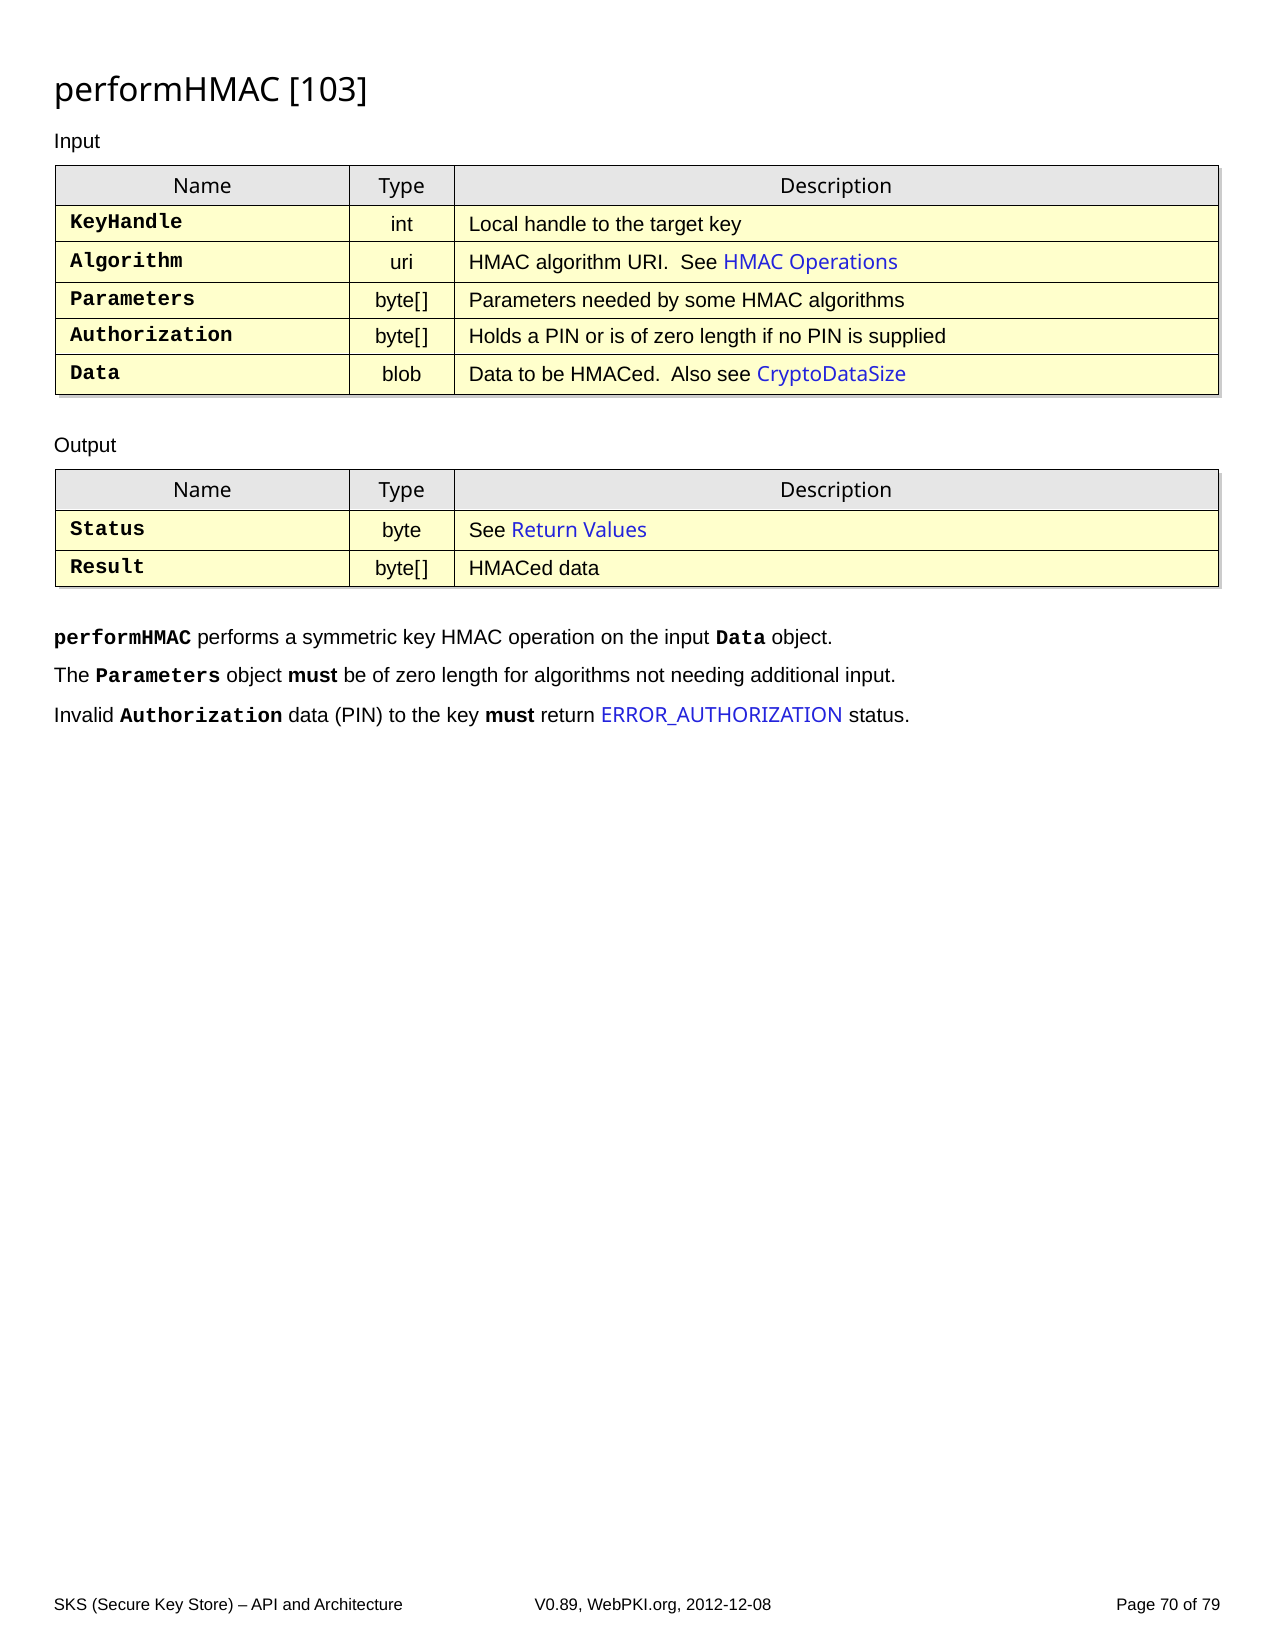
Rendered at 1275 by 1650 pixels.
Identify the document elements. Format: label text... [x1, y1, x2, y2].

table_cell byte [350, 511, 454, 550]
table_cell Parameters needed by some HMAC algorithms [455, 283, 1218, 318]
table_cell HMACed data [455, 551, 1218, 586]
table_cell Authorization [56, 319, 349, 353]
table_cell See Return Values [455, 511, 1218, 550]
table_cell Data to be HMACed. Also see CryptoDataSize [455, 355, 1218, 394]
table_cell KeyHandle [56, 206, 349, 241]
text Invalid Authorization data (PIN) to the key must return ERROR_AUTHORIZATION status. [54, 700, 1221, 729]
text Output [54, 433, 1221, 457]
table_cell blob [350, 355, 454, 394]
table_cell uri [350, 242, 454, 282]
table_header Name [56, 166, 349, 205]
table_cell Holds a PIN or is of zero length if no PIN is supplied [455, 319, 1218, 353]
table_cell Status [56, 511, 349, 550]
text The Parameters object must be of zero length for algorithms not needing additional input. [54, 663, 1221, 689]
table_cell byte⁮[ ] [350, 319, 454, 353]
table_header Type [350, 166, 454, 205]
table_cell HMAC algorithm URI. See HMAC Operations ‎ [455, 242, 1218, 282]
table_cell int [350, 206, 454, 241]
table_cell Algorithm [56, 242, 349, 282]
table_cell byte⁮[ ] [350, 283, 454, 318]
table_header Name [56, 470, 349, 509]
table_cell Result [56, 551, 349, 586]
text Input [54, 129, 1221, 153]
table_cell byte⁮[ ] [350, 551, 454, 586]
table_cell Local handle to the target key [455, 206, 1218, 241]
subtitle performHMAC [103] [54, 66, 1221, 111]
text performHMAC performs a symmetric key HMAC operation on the input Data object. [54, 625, 1221, 651]
table_header Type [350, 470, 454, 509]
table_header Description [455, 166, 1218, 205]
table_cell Data [56, 355, 349, 394]
table_cell Parameters [56, 283, 349, 318]
table_header Description [455, 470, 1218, 509]
